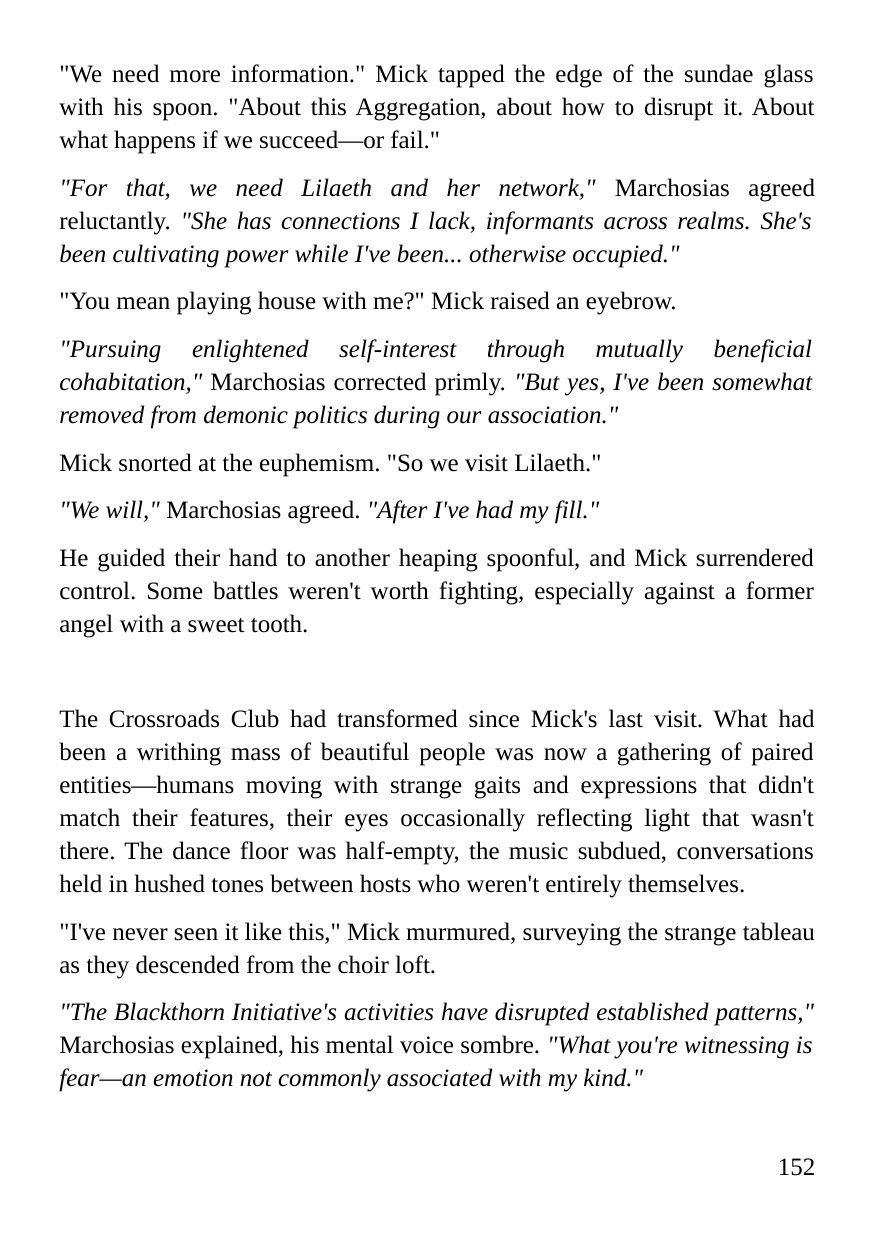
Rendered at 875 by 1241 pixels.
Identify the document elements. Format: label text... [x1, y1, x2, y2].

text "You mean playing house with me?" Mick raised an eyebrow. [59, 286, 815, 315]
text "We will," Marchosias agreed. "After I've had my fill." [59, 495, 815, 524]
text "Pursuing enlightened self-interest through mutually beneficial cohabitation," Marchosias corrected primly. "But yes, I've been somewhat removed from demonic politics during our association." [59, 334, 815, 429]
text Mick snorted at the euphemism. "So we visit Lilaeth." [59, 448, 815, 476]
text "I've never seen it like this," Mick murmured, surveying the strange tableau as they descended from the choir loft. [59, 917, 815, 978]
text He guided their hand to another heaping spoonful, and Mick surrendered control. Some battles weren't worth fighting, especially against a former angel with a sweet tooth. [59, 543, 815, 638]
text The Crossroads Club had transformed since Mick's last visit. What had been a writhing mass of beautiful people was now a gathering of paired entities—humans moving with strange gaits and expressions that didn't match their features, their eyes occasionally reflecting light that wasn't there. The dance floor was half-empty, the music subdued, conversations held in hushed tones between hosts who weren't entirely themselves. [59, 704, 815, 898]
text "The Blackthorn Initiative's activities have disrupted established patterns," Marchosias explained, his mental voice sombre. "What you're witnessing is fear—an emotion not commonly associated with my kind." [59, 997, 815, 1092]
text "We need more information." Mick tapped the edge of the sundae glass with his spoon. "About this Aggregation, about how to disrupt it. About what happens if we succeed—or fail." [59, 59, 815, 154]
text "For that, we need Lilaeth and her network," Marchosias agreed reluctantly. "She has connections I lack, informants across realms. She's been cultivating power while I've been... otherwise occupied." [59, 173, 815, 267]
